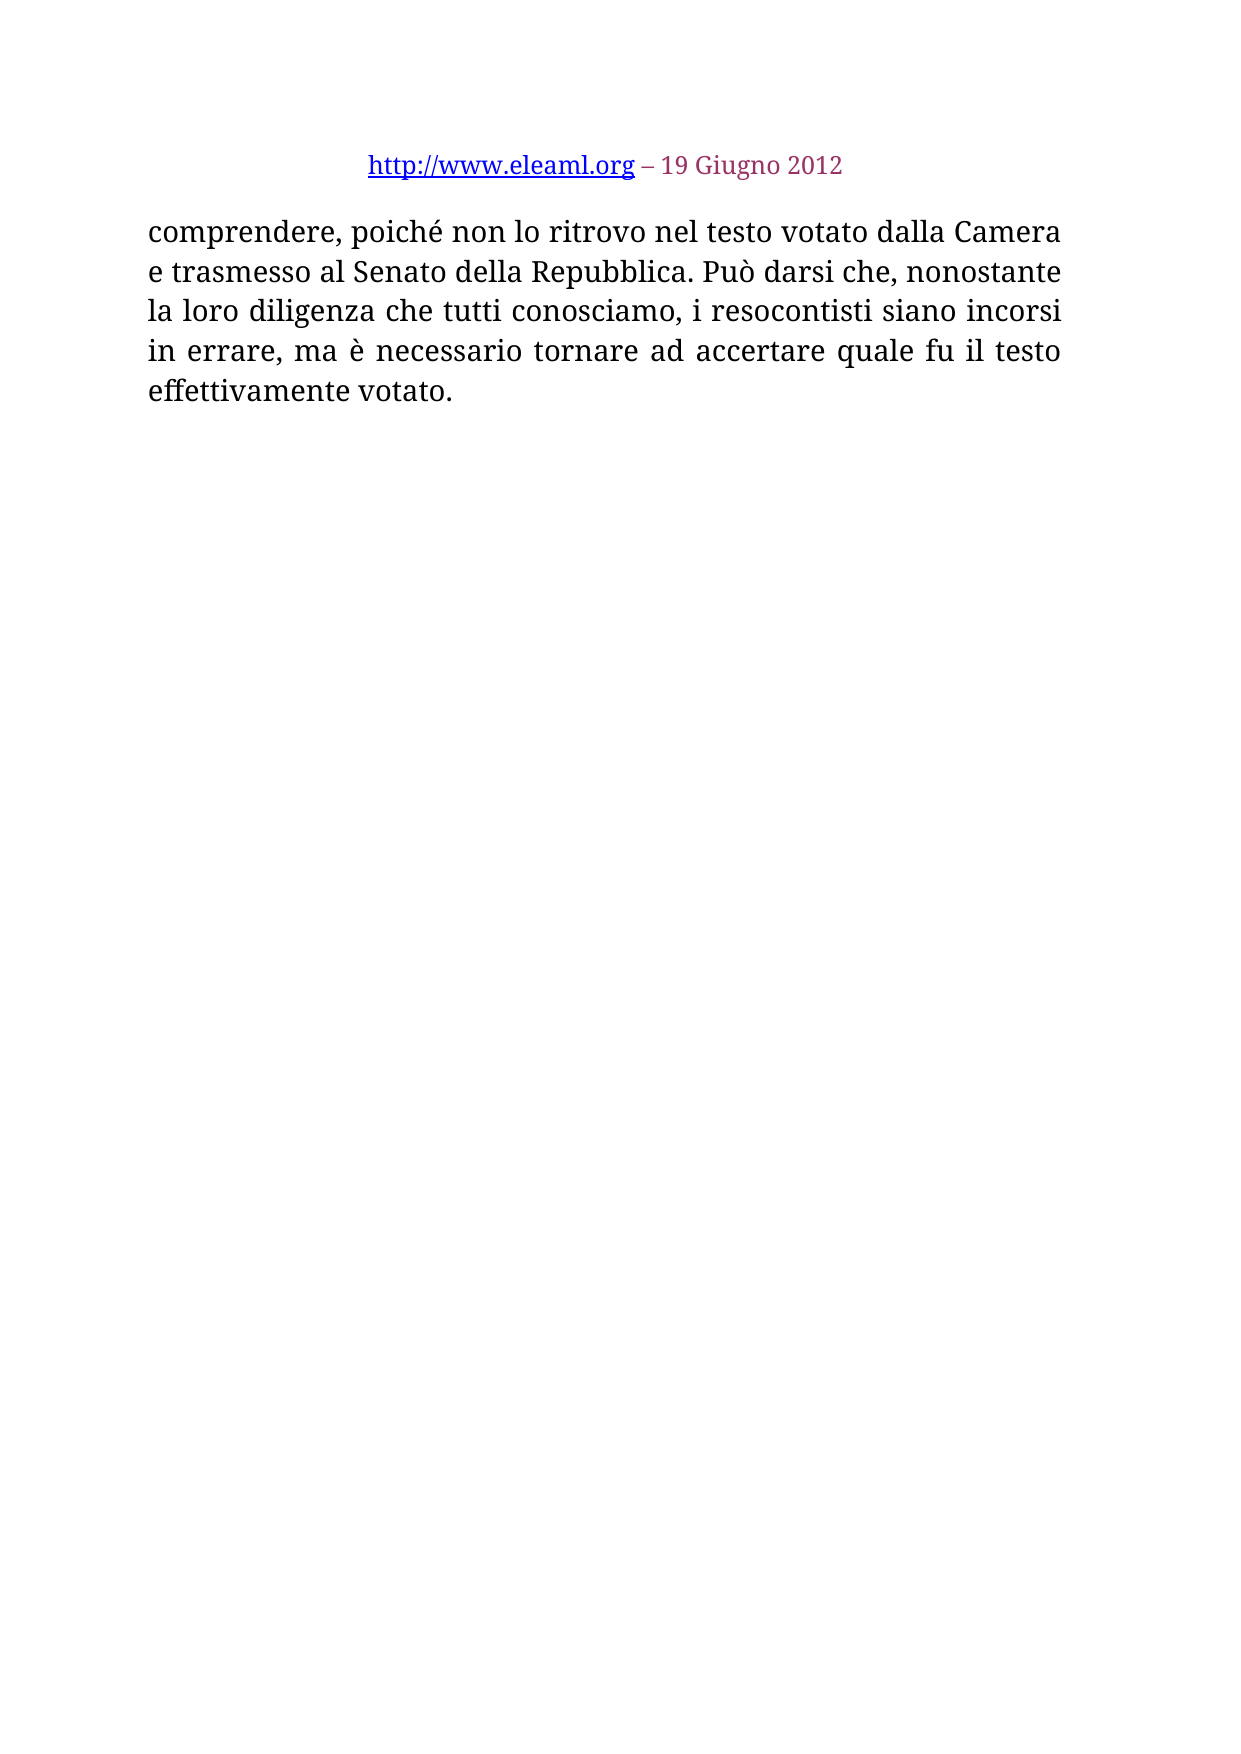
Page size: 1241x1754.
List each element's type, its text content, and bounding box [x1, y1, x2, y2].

text comprendere, poiché non lo ritrovo nel testo votato dalla Camera e trasmesso al Senato della Repubblica. Può darsi che, nonostante la loro diligenza che tutti conosciamo, i resocontisti siano incorsi in errare, ma è necessario tornare ad accertare quale fu il testo effettivamente votato. [148, 211, 1063, 409]
